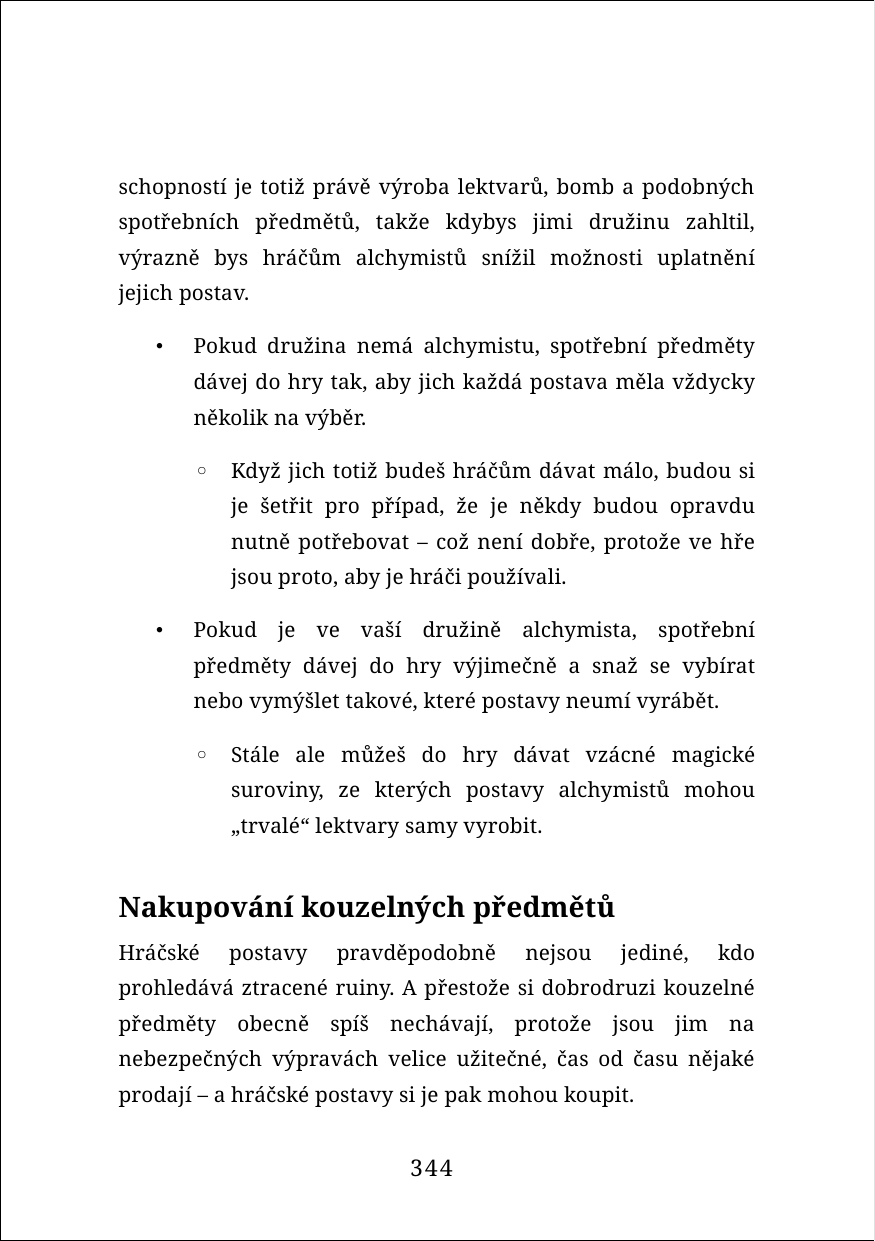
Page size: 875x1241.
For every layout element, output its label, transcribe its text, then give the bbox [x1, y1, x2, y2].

list Stále ale můžeš do hry dávat vzácné magické suroviny, ze kterých postavy alchymistů mohou „trvalé“ lektvary samy vyrobit. [193, 740, 756, 839]
text Hráčské postavy pravděpodobně nejsou jediné, kdo prohledává ztracené ruiny. A přestože si dobrodruzi kouzelné předměty obecně spíš nechávají, protože jsou jim na nebezpečných výpravách velice užitečné, čas od času nějaké prodají – a hráčské postavy si je pak mohou koupit. [118, 938, 756, 1108]
text schopností je totiž právě výroba lektvarů, bomb a podobných spotřebních předmětů, takže kdybys jimi družinu zahltil, výrazně bys hráčům alchymistů snížil možnosti uplatnění jejich postav. [118, 172, 756, 307]
list Když jich totiž budeš hráčům dávat málo, budou si je šetřit pro případ, že je někdy budou opravdu nutně potřebovat – což není dobře, protože ve hře jsou proto, aby je hráči používali. [193, 456, 756, 591]
list Pokud je ve vaší družině alchymista, spotřební předměty dávej do hry výjimečně a snaž se vybírat nebo vymýšlet takové, které postavy neumí vyrábět. [156, 616, 756, 715]
list Pokud družina nemá alchymistu, spotřební předměty dávej do hry tak, aby jich každá postava měla vždycky několik na výběr. [156, 332, 756, 431]
subtitle Nakupování kouzelných předmětů [118, 888, 756, 926]
